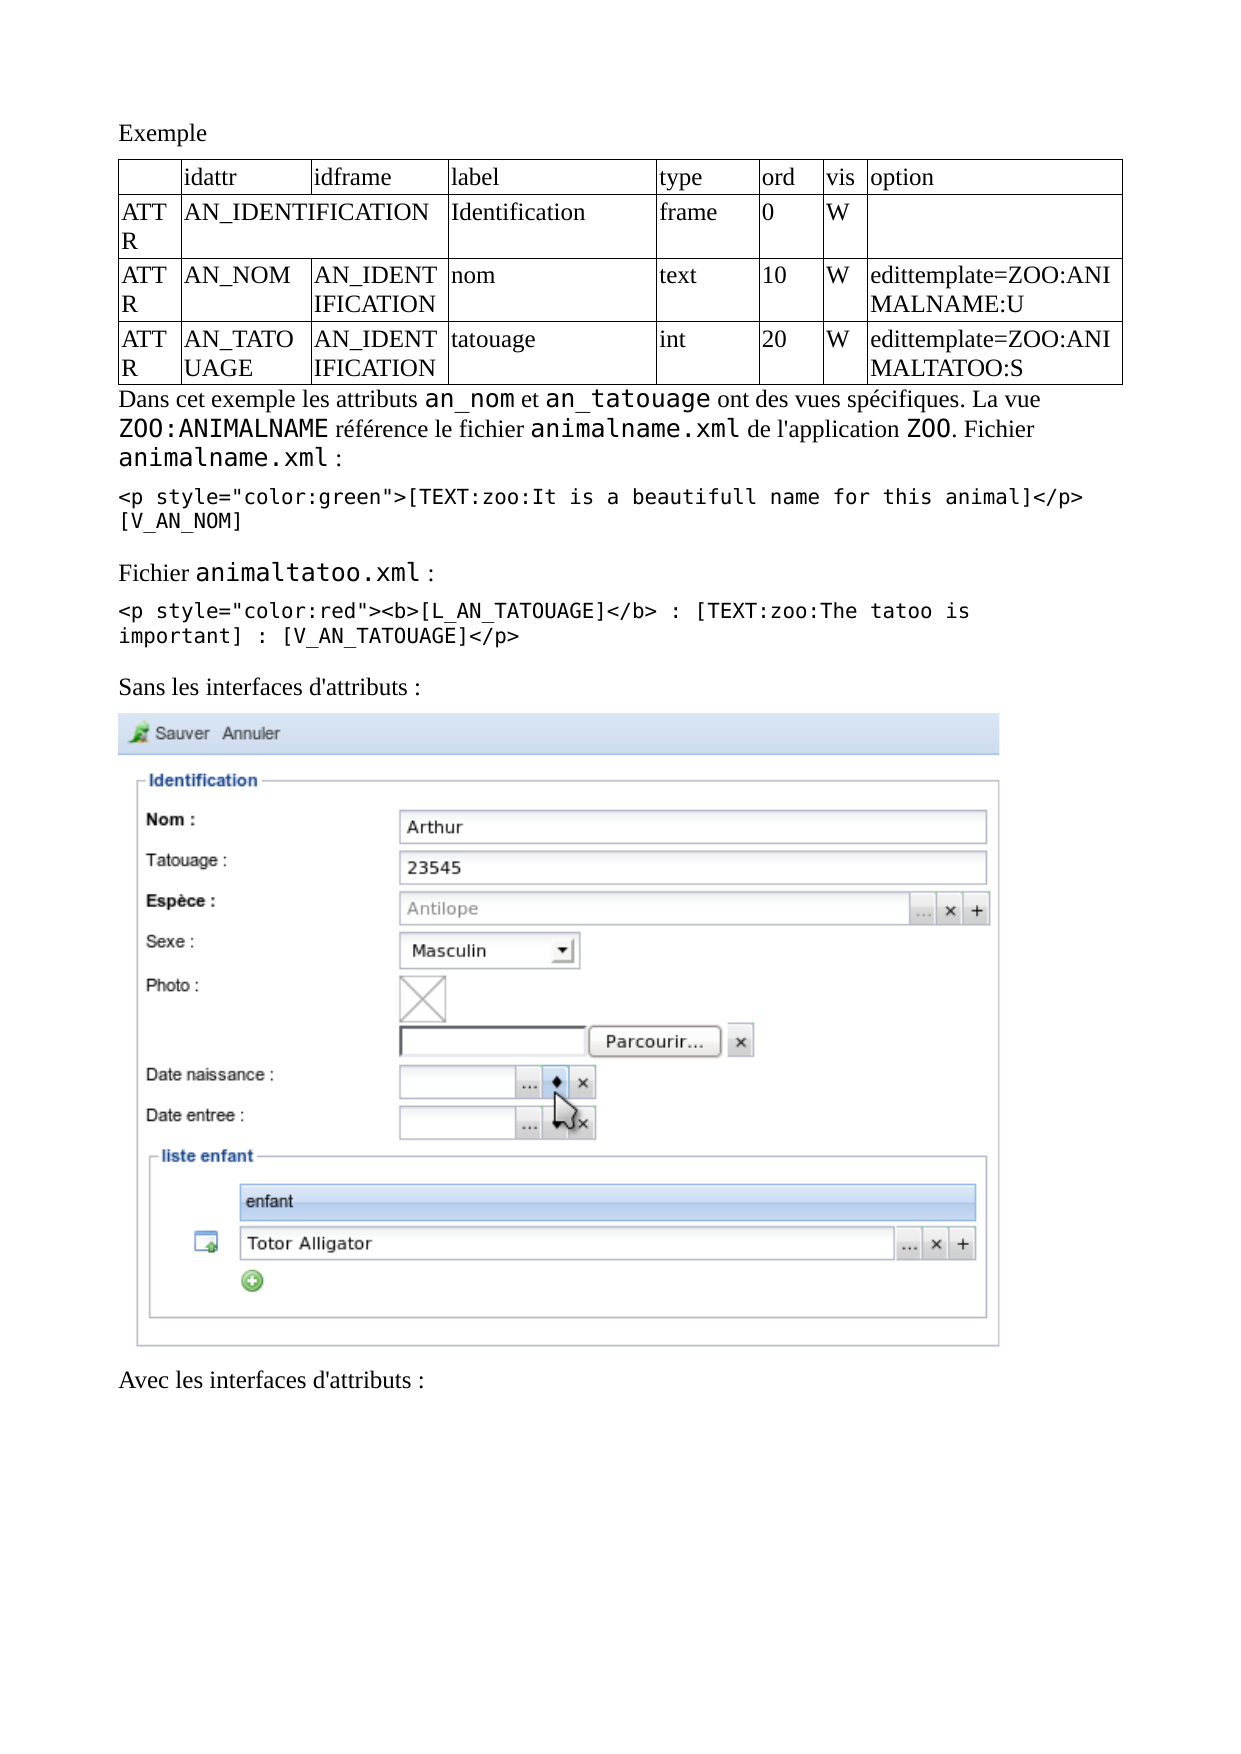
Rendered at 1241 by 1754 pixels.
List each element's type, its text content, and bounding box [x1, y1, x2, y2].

text Fichier animaltatoo.xml : [118, 558, 1122, 587]
table_cell [868, 195, 1122, 257]
table_cell ATTR [119, 259, 181, 321]
text <p style="color:green">[TEXT:zoo:It is a beautifull name for this animal]</p> [V_AN_NOM] [118, 485, 1122, 558]
table_header ord [760, 160, 823, 194]
table_cell ATTR [119, 322, 181, 384]
table_cell frame [657, 195, 759, 257]
table_cell AN_TATOUAGE [182, 322, 311, 384]
table_header idframe [312, 160, 448, 194]
text Sans les interfaces d'attributs : [118, 672, 1122, 701]
table_cell W [824, 322, 867, 384]
table_cell W [824, 195, 867, 257]
table_header type [657, 160, 759, 194]
text Avec les interfaces d'attributs : [118, 1365, 1122, 1394]
table_cell 10 [760, 259, 823, 321]
table_cell W [824, 259, 867, 321]
table_cell ATTR [119, 195, 181, 257]
table_cell 0 [760, 195, 823, 257]
table_header vis [824, 160, 867, 194]
table_cell edittemplate=ZOO:ANIMALTATOO:S [868, 322, 1122, 384]
table_cell edittemplate=ZOO:ANIMALNAME:U [868, 259, 1122, 321]
table_cell tatouage [449, 322, 656, 384]
table_cell 20 [760, 322, 823, 384]
table_header label [449, 160, 656, 194]
table_header idattr [182, 160, 311, 194]
table_cell AN_IDENTIFICATION [312, 259, 448, 321]
table_header [119, 160, 181, 194]
picture [118, 713, 1000, 1353]
table_cell AN_IDENTIFICATION [182, 195, 448, 257]
table_cell AN_NOM [182, 259, 311, 321]
table_cell AN_IDENTIFICATION [312, 322, 448, 384]
table_cell int [657, 322, 759, 384]
table_cell nom [449, 259, 656, 321]
text Exemple [118, 118, 1122, 147]
table_cell text [657, 259, 759, 321]
table_header option [868, 160, 1122, 194]
table_cell Identification [449, 195, 656, 257]
text <p style="color:red"><b>[L_AN_TATOUAGE]</b> : [TEXT:zoo:The tatoo is important] : [V_AN_TATOUAGE]</p> [118, 599, 1122, 672]
text Dans cet exemple les attributs an_nom et an_tatouage ont des vues spécifiques. La vue ZOO:ANIMALNAME référence le fichier animalname.xml de l'application ZOO. Fichier animalname.xml : [118, 385, 1122, 472]
